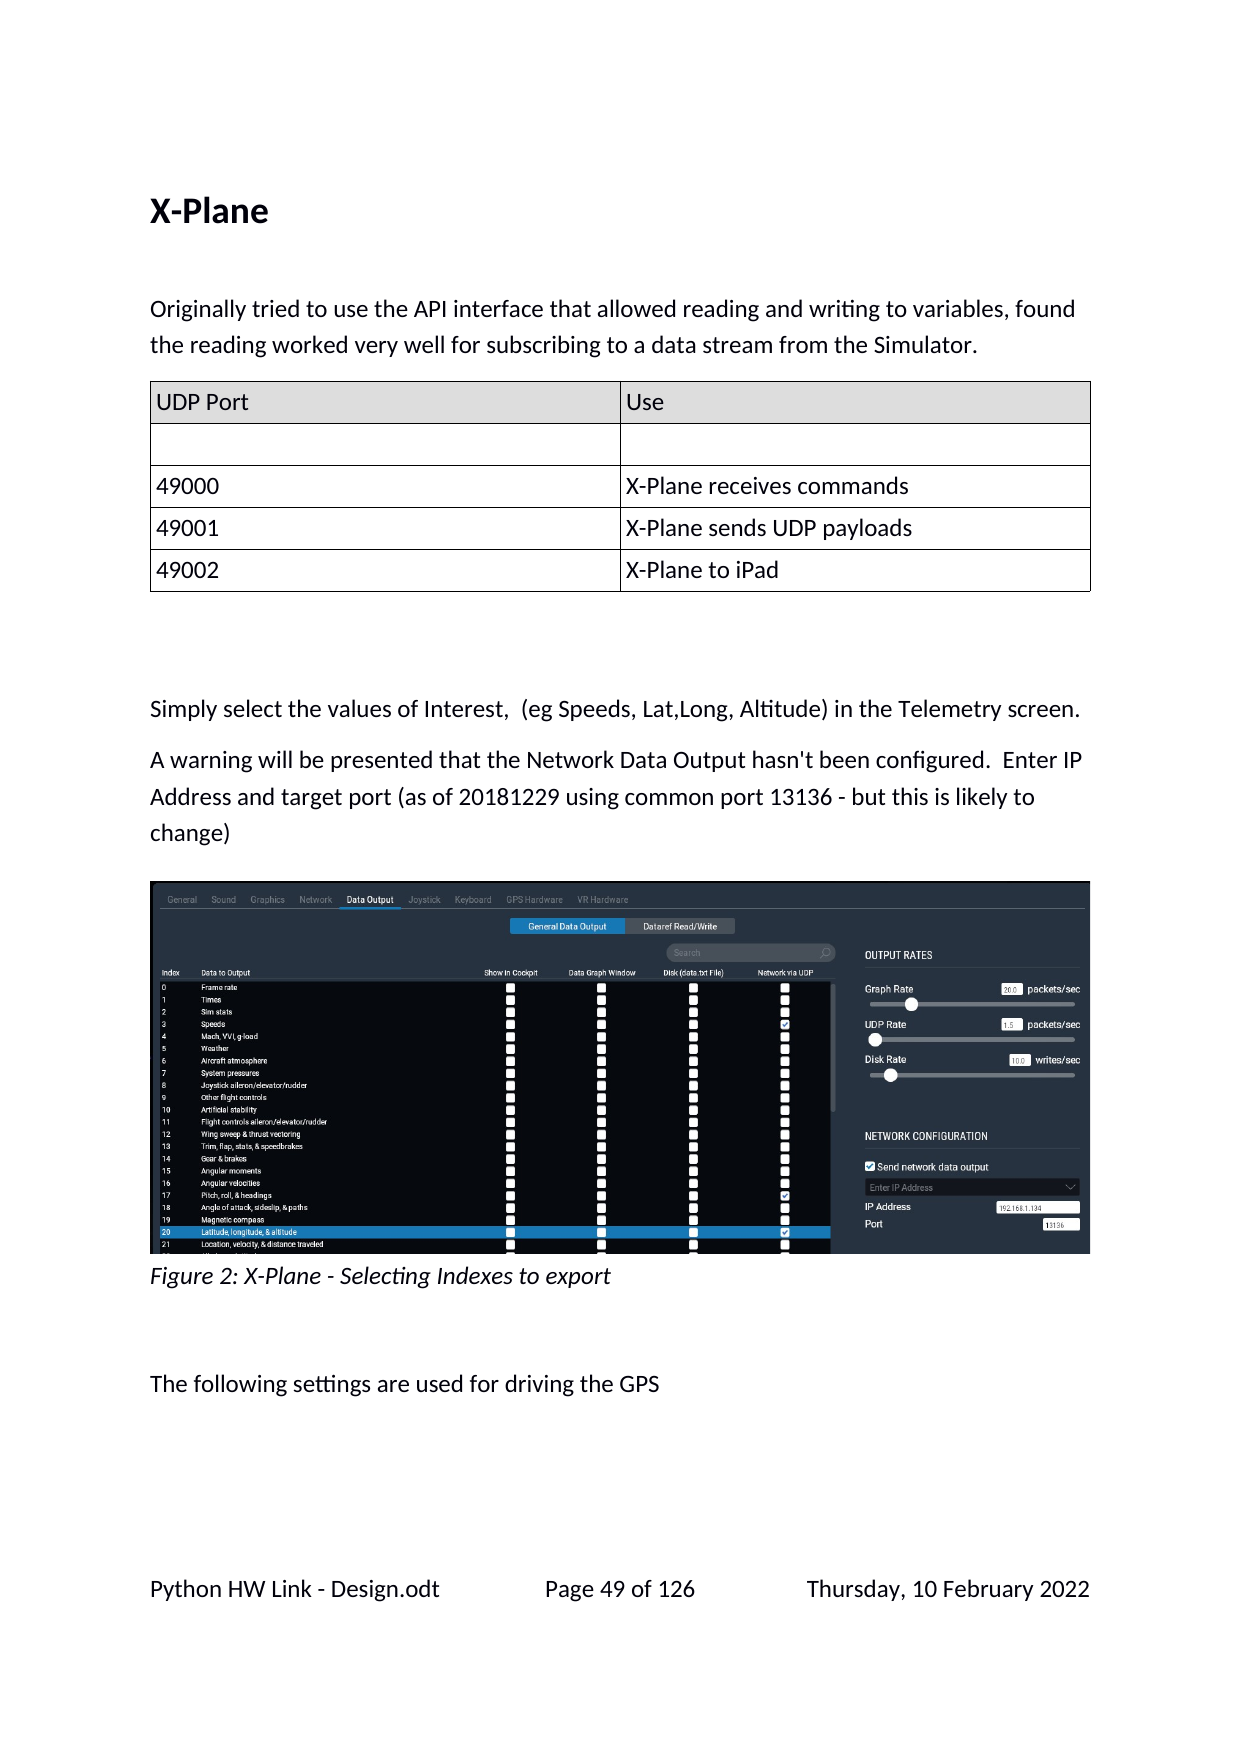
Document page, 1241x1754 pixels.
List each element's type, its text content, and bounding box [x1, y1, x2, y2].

text Originally tried to use the API interface that allowed reading and writing to variables, found the reading worked very well for subscribing to a data stream from the Simulator. [150, 293, 1090, 360]
subtitle X-Plane [150, 187, 1090, 233]
picture [150, 881, 1091, 1254]
table_cell 49001 [151, 508, 620, 549]
table_header UDP Port [151, 382, 620, 423]
text The following settings are used for driving the GPS [150, 1369, 1090, 1399]
table_cell X-Plane to iPad [621, 550, 1090, 591]
table_cell [621, 424, 1090, 465]
table_cell X-Plane receives commands [621, 466, 1090, 507]
table_cell 49002 [151, 550, 620, 591]
text Simply select the values of Interest, (eg Speeds, Lat,Long, Altitude) in the Telemetry screen. [150, 693, 1090, 724]
text A warning will be presented that the Network Data Output hasn't been configured. Enter IP Address and target port (as of 20181229 using common port 13136 - but this is likely to change) [150, 744, 1090, 848]
table_header Use [621, 382, 1090, 423]
table_cell [151, 424, 620, 465]
text Figure 2: X-Plane - Selecting Indexes to export [150, 1254, 1090, 1291]
table_cell 49000 [151, 466, 620, 507]
table_cell X-Plane sends UDP payloads [621, 508, 1090, 549]
